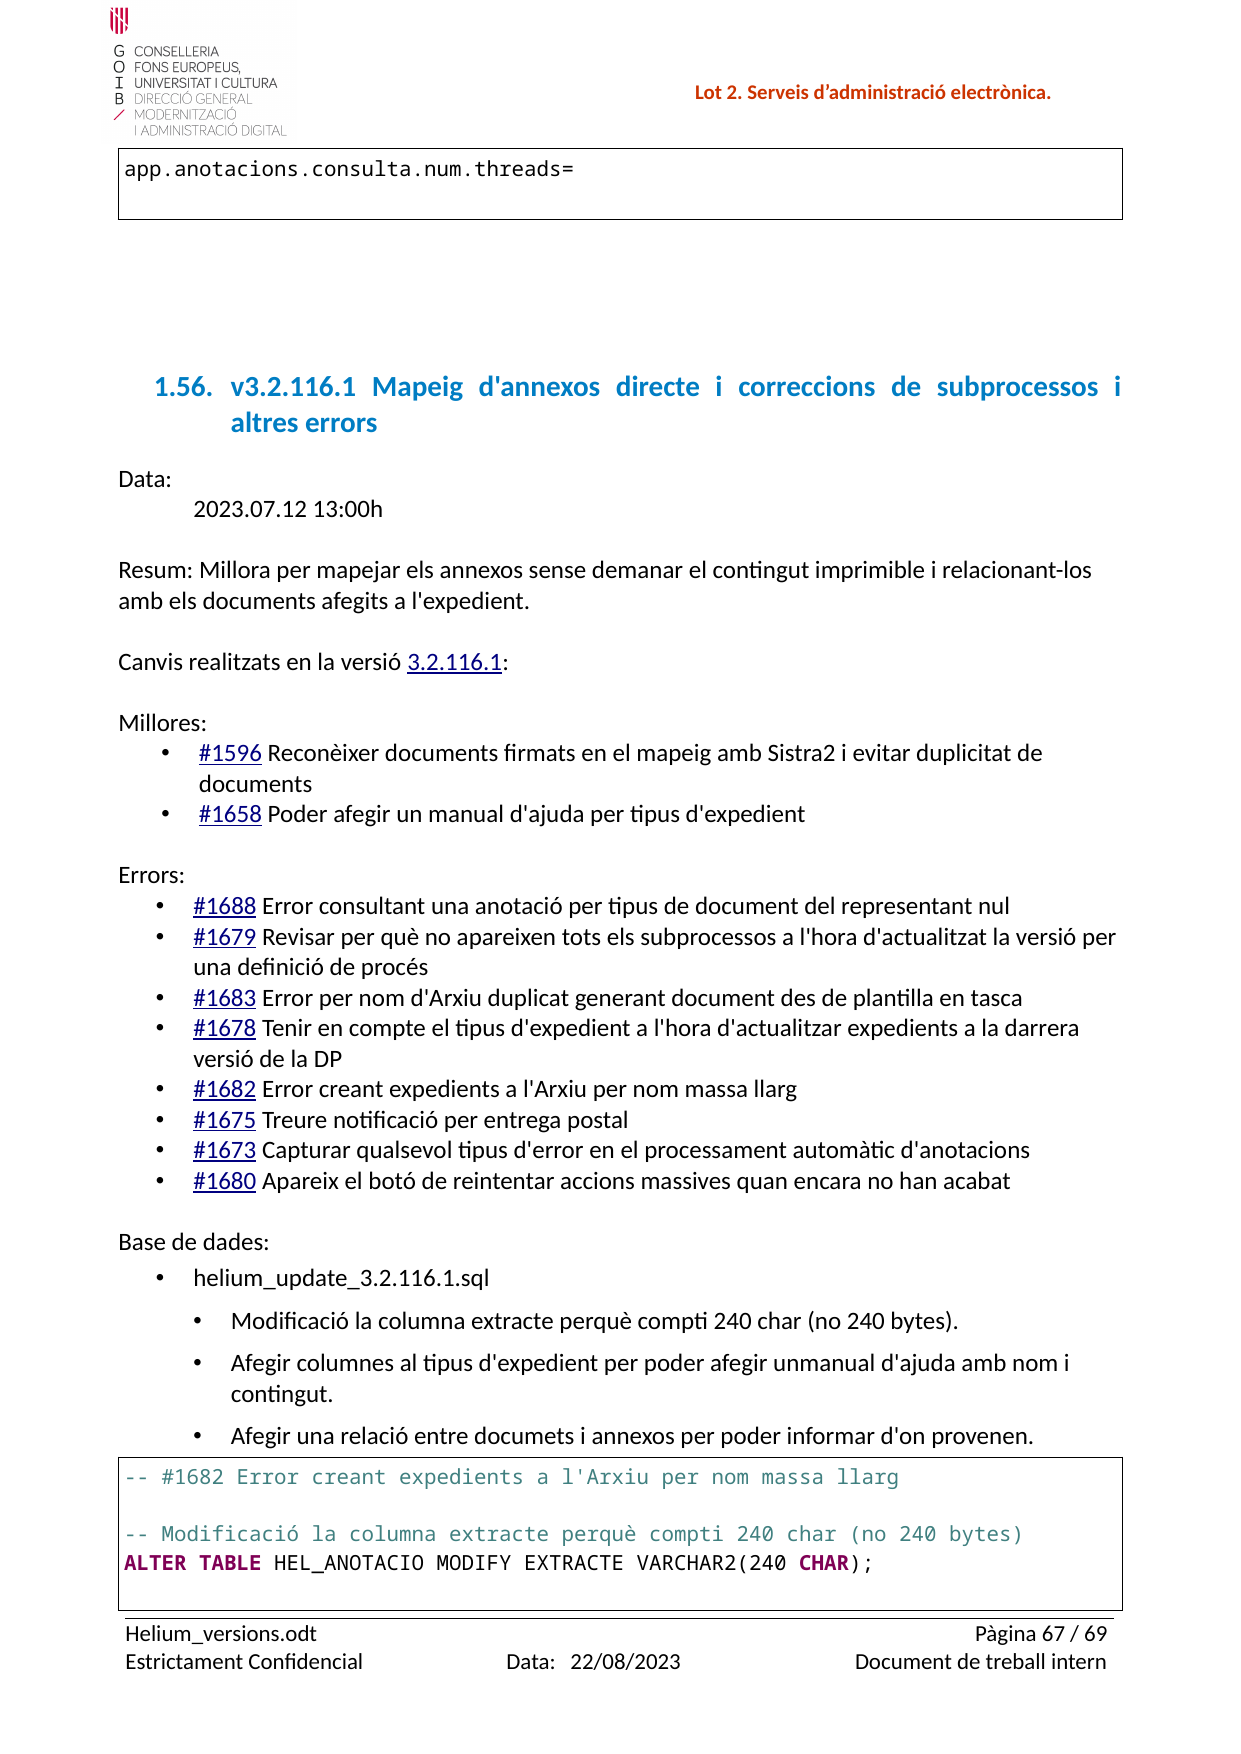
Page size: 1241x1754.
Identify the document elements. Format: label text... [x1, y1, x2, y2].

list helium_update_3.2.116.1.sql [156, 1262, 1122, 1293]
text Errors: [118, 860, 1122, 890]
list #1678 Tenir en compte el tipus d'expedient a l'hora d'actualitzar expedients a la darrera versió de la DP [156, 1012, 1122, 1073]
table_header app.anotacions.consulta.num.threads= [119, 149, 1122, 219]
list #1683 Error per nom d'Arxiu duplicat generant document des de plantilla en tasca [156, 982, 1122, 1012]
list Afegir columnes al tipus d'expedient per poder afegir unmanual d'ajuda amb nom i contingut. [193, 1347, 1122, 1408]
list #1682 Error creant expedients a l'Arxiu per nom massa llarg [156, 1073, 1122, 1104]
list #1596 Reconèixer documents firmats en el mapeig amb Sistra2 i evitar duplicitat de documents [161, 738, 1122, 799]
list #1658 Poder afegir un manual d'ajuda per tipus d'expedient [161, 799, 1122, 829]
list #1680 Apareix el botó de reintentar accions massives quan encara no han acabat [156, 1165, 1122, 1195]
text 2023.07.12 13:00h [118, 493, 1122, 524]
list Modificació la columna extracte perquè compti 240 char (no 240 bytes). [193, 1305, 1122, 1335]
text Millores: [118, 707, 1122, 738]
list Afegir una relació entre documets i annexos per poder informar d'on provenen. [193, 1420, 1122, 1451]
subtitle v3.2.116.1 Mapeig d'annexos directe i correccions de subprocessos i altres errors [153, 368, 1122, 439]
picture [100, 0, 297, 144]
list #1688 Error consultant una anotació per tipus de document del representant nul [156, 890, 1122, 921]
text Base de dades: [118, 1226, 1122, 1256]
text Resum: Millora per mapejar els annexos sense demanar el contingut imprimible i relacionant-los amb els documents afegits a l'expedient. [118, 554, 1122, 616]
list #1675 Treure notificació per entrega postal [156, 1104, 1122, 1134]
table_header -- #1682 Error creant expedients a l'Arxiu per nom massa llarg -- Modificació la columna extracte perquè compti 240 char (no 240 bytes) ALTER TABLE HEL_ANOTACIO MODIFY EXTRACTE VARCHAR2(240 CHAR); [119, 1458, 1122, 1610]
text Canvis realitzats en la versió 3.2.116.1: [118, 646, 1122, 677]
list #1673 Capturar qualsevol tipus d'error en el processament automàtic d'anotacions [156, 1134, 1122, 1165]
text Data: [118, 463, 1122, 493]
list #1679 Revisar per què no apareixen tots els subprocessos a l'hora d'actualitzat la versió per una definició de procés [156, 921, 1122, 982]
